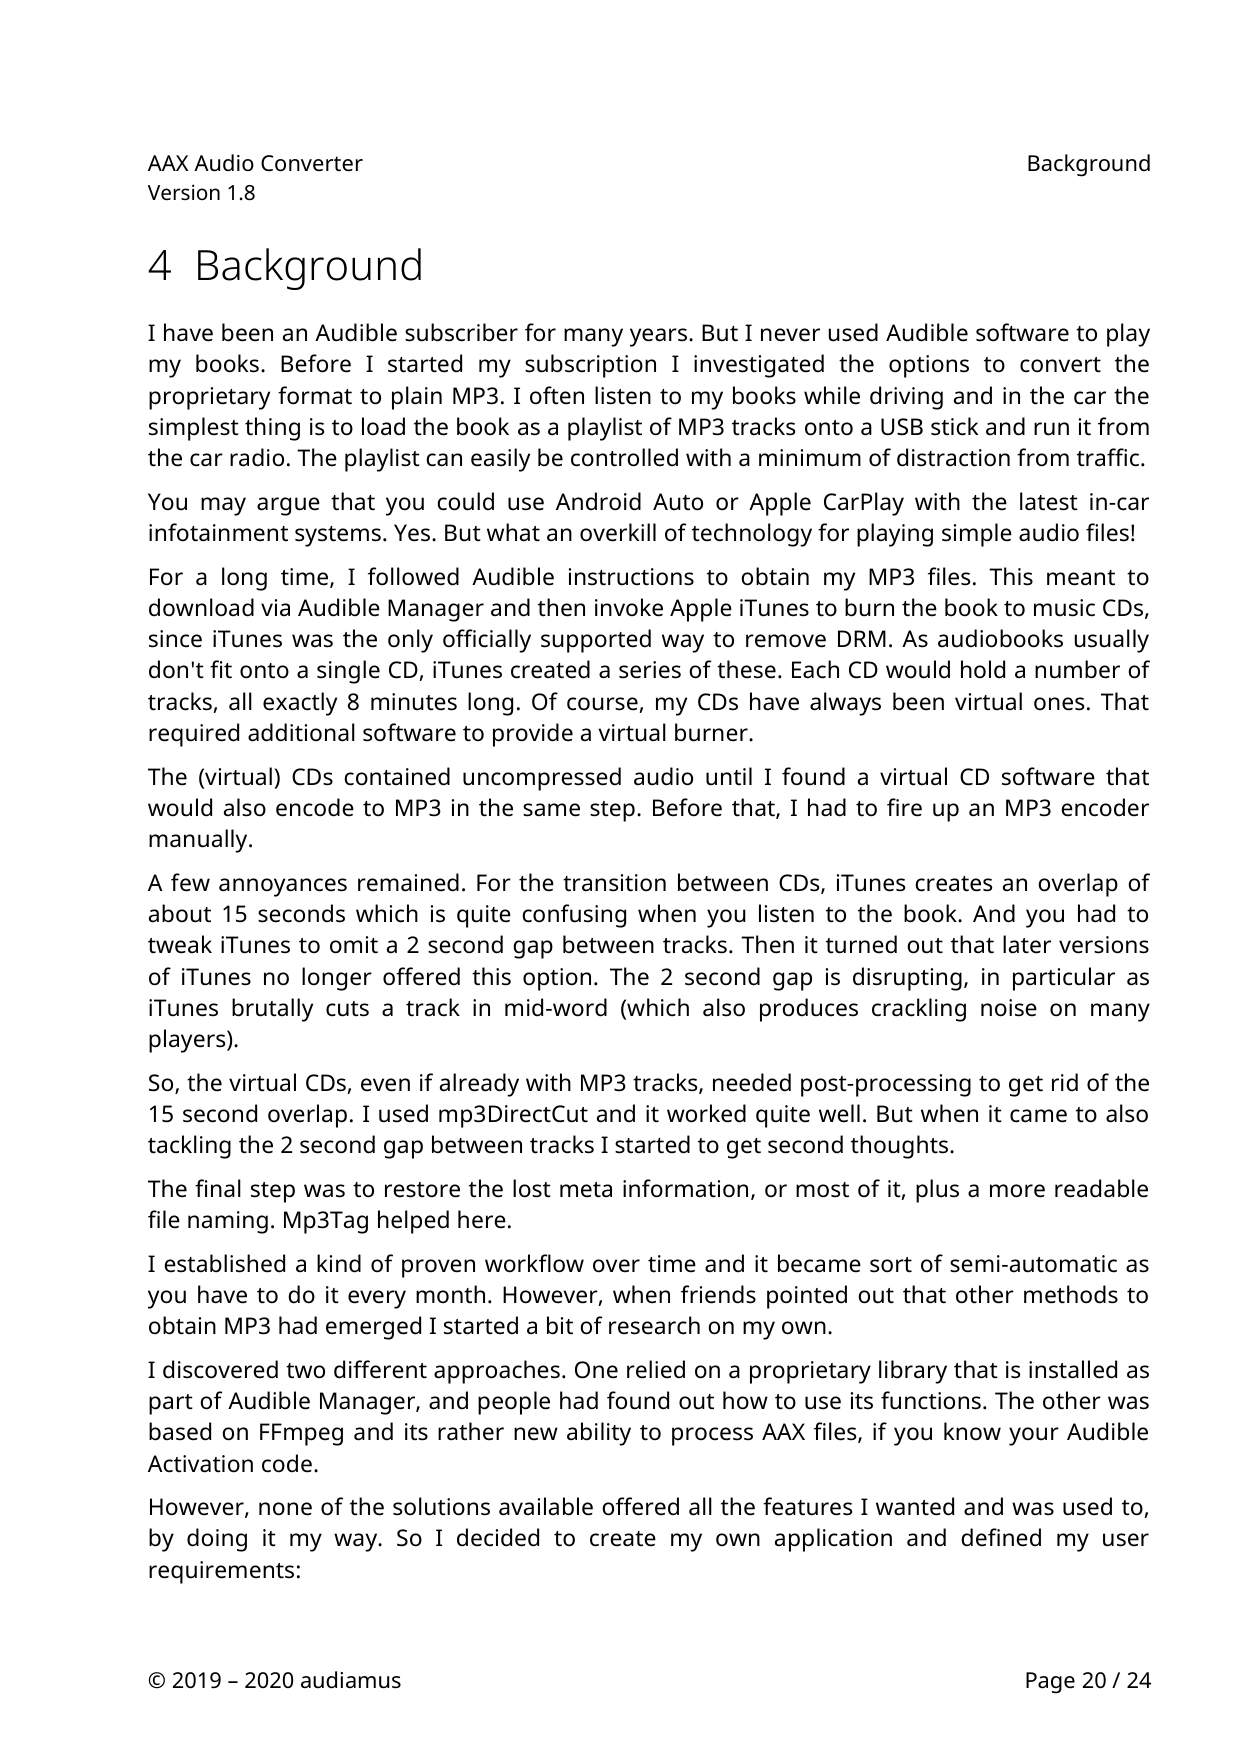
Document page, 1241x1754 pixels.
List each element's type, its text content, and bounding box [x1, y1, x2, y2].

text I established a kind of proven workflow over time and it became sort of semi-automatic as you have to do it every month. However, when friends pointed out that other methods to obtain MP3 had emerged I started a bit of research on my own. [148, 1248, 1152, 1341]
text So, the virtual CDs, even if already with MP3 tracks, needed post-processing to get rid of the 15 second overlap. I used mp3DirectCut and it worked quite well. But when it came to also tackling the 2 second gap between tracks I started to get second thoughts. [148, 1067, 1152, 1160]
text You may argue that you could use Android Auto or Apple CarPlay with the latest in-car infotainment systems. Yes. But what an overkill of technology for playing simple audio files! [148, 486, 1152, 548]
text However, none of the solutions available offered all the features I wanted and was used to, by doing it my way. So I decided to create my own application and defined my user requirements: [148, 1491, 1152, 1585]
text The (virtual) CDs contained uncompressed audio until I found a virtual CD software that would also encode to MP3 in the same step. Before that, I had to fire up an MP3 encoder manually. [148, 761, 1152, 854]
text I discovered two different approaches. One relied on a proprietary library that is installed as part of Audible Manager, and people had found out how to use its functions. The other was based on FFmpeg and its rather new ability to process AAX files, if you know your Audible Activation code. [148, 1354, 1152, 1479]
text A few annoyances remained. For the transition between CDs, iTunes creates an overlap of about 15 seconds which is quite confusing when you listen to the book. And you had to tweak iTunes to omit a 2 second gap between tracks. Then it turned out that later versions of iTunes no longer offered this option. The 2 second gap is disrupting, in particular as iTunes brutally cuts a track in mid-word (which also produces crackling noise on many players). [148, 867, 1152, 1054]
text I have been an Audible subscriber for many years. But I never used Audible software to play my books. Before I started my subscription I investigated the options to convert the proprietary format to plain MP3. I often listen to my books while driving and in the car the simplest thing is to load the book as a playlist of MP3 tracks onto a USB stick and run it from the car radio. The playlist can easily be controlled with a minimum of distraction from traffic. [148, 317, 1152, 473]
text For a long time, I followed Audible instructions to obtain my MP3 files. This meant to download via Audible Manager and then invoke Apple iTunes to burn the book to music CDs, since iTunes was the only officially supported way to remove DRM. As audiobooks usually don't fit onto a single CD, iTunes created a series of these. Each CD would hold a number of tracks, all exactly 8 minutes long. Of course, my CDs have always been virtual ones. That required additional software to provide a virtual burner. [148, 561, 1152, 748]
subtitle Background [148, 235, 1152, 292]
text The final step was to restore the lost meta information, or most of it, plus a more readable file naming. Mp3Tag helped here. [148, 1173, 1152, 1235]
